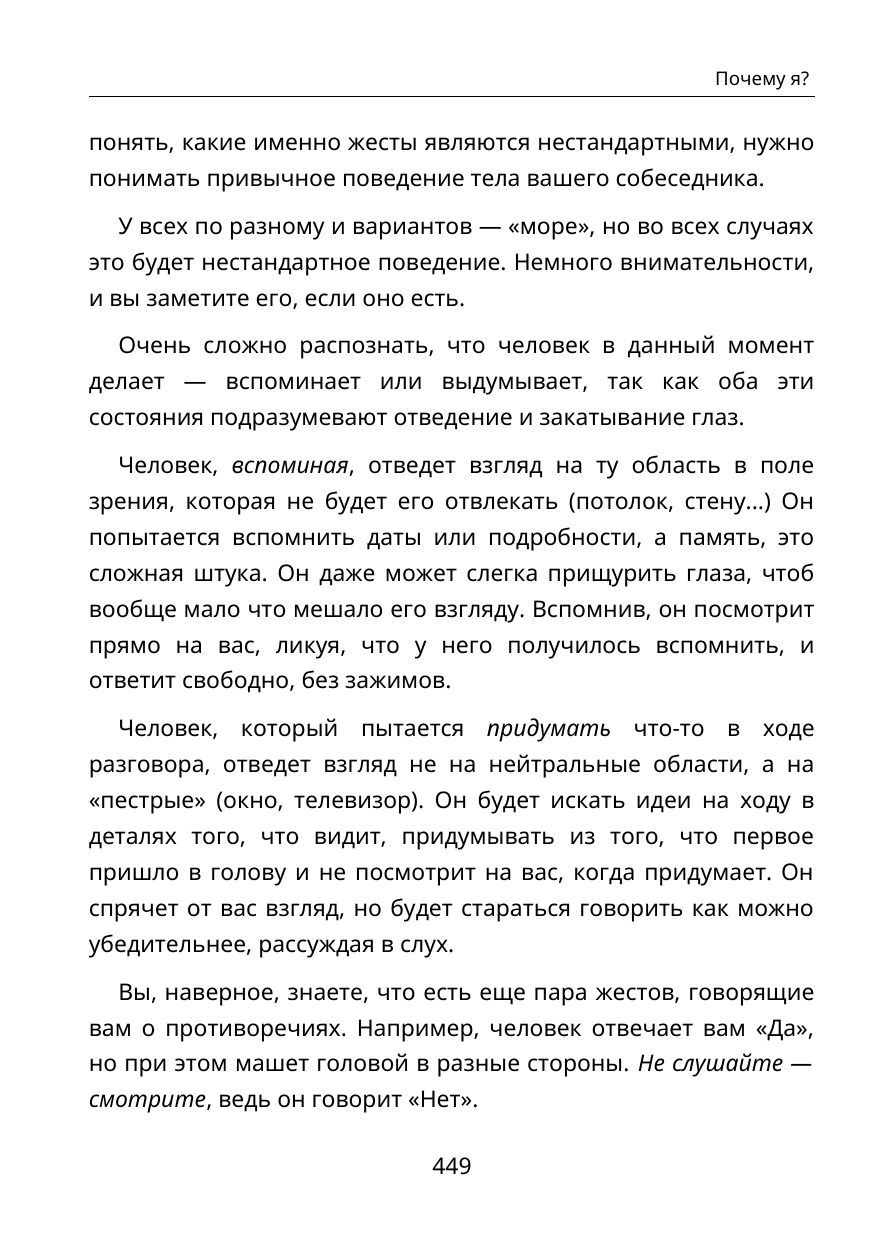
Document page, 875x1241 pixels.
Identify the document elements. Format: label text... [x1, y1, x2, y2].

text Человек, который пытается придумать что-то в ходе разговора, отведет взгляд не на нейтральные области, а на «пестрые» (окно, телевизор). Он будет искать идеи на ходу в деталях того, что видит, придумывать из того, что первое пришло в голову и не посмотрит на вас, когда придумает. Он спрячет от вас взгляд, но будет стараться говорить как можно убедительнее, рассуждая в слух. [88, 712, 815, 959]
text Человек, вспоминая, отведет взгляд на ту область в поле зрения, которая не будет его отвлекать (потолок, стену...) Он попытается вспомнить даты или подробности, а память, это сложная штука. Он даже может слегка прищурить глаза, чтоб вообще мало что мешало его взгляду. Вспомнив, он посмотрит прямо на вас, ликуя, что у него получилось вспомнить, и ответит свободно, без зажимов. [88, 449, 815, 696]
text У всех по разному и вариантов — «море», но во всех случаях это будет нестандартное поведение. Немного внимательности, и вы заметите его, если оно есть. [88, 210, 815, 313]
text Вы, наверное, знаете, что есть еще пара жестов, говорящие вам о противоречиях. Например, человек отвечает вам «Да», но при этом машет головой в разные стороны. Не слушайте — смотрите, ведь он говорит «Нет». [88, 976, 815, 1114]
text понять, какие именно жесты являются нестандартными, нужно понимать привычное поведение тела вашего собеседника. [88, 126, 815, 193]
text Очень сложно распознать, что человек в данный момент делает — вспоминает или выдумывает, так как оба эти состояния подразумевают отведение и закатывание глаз. [88, 329, 815, 432]
